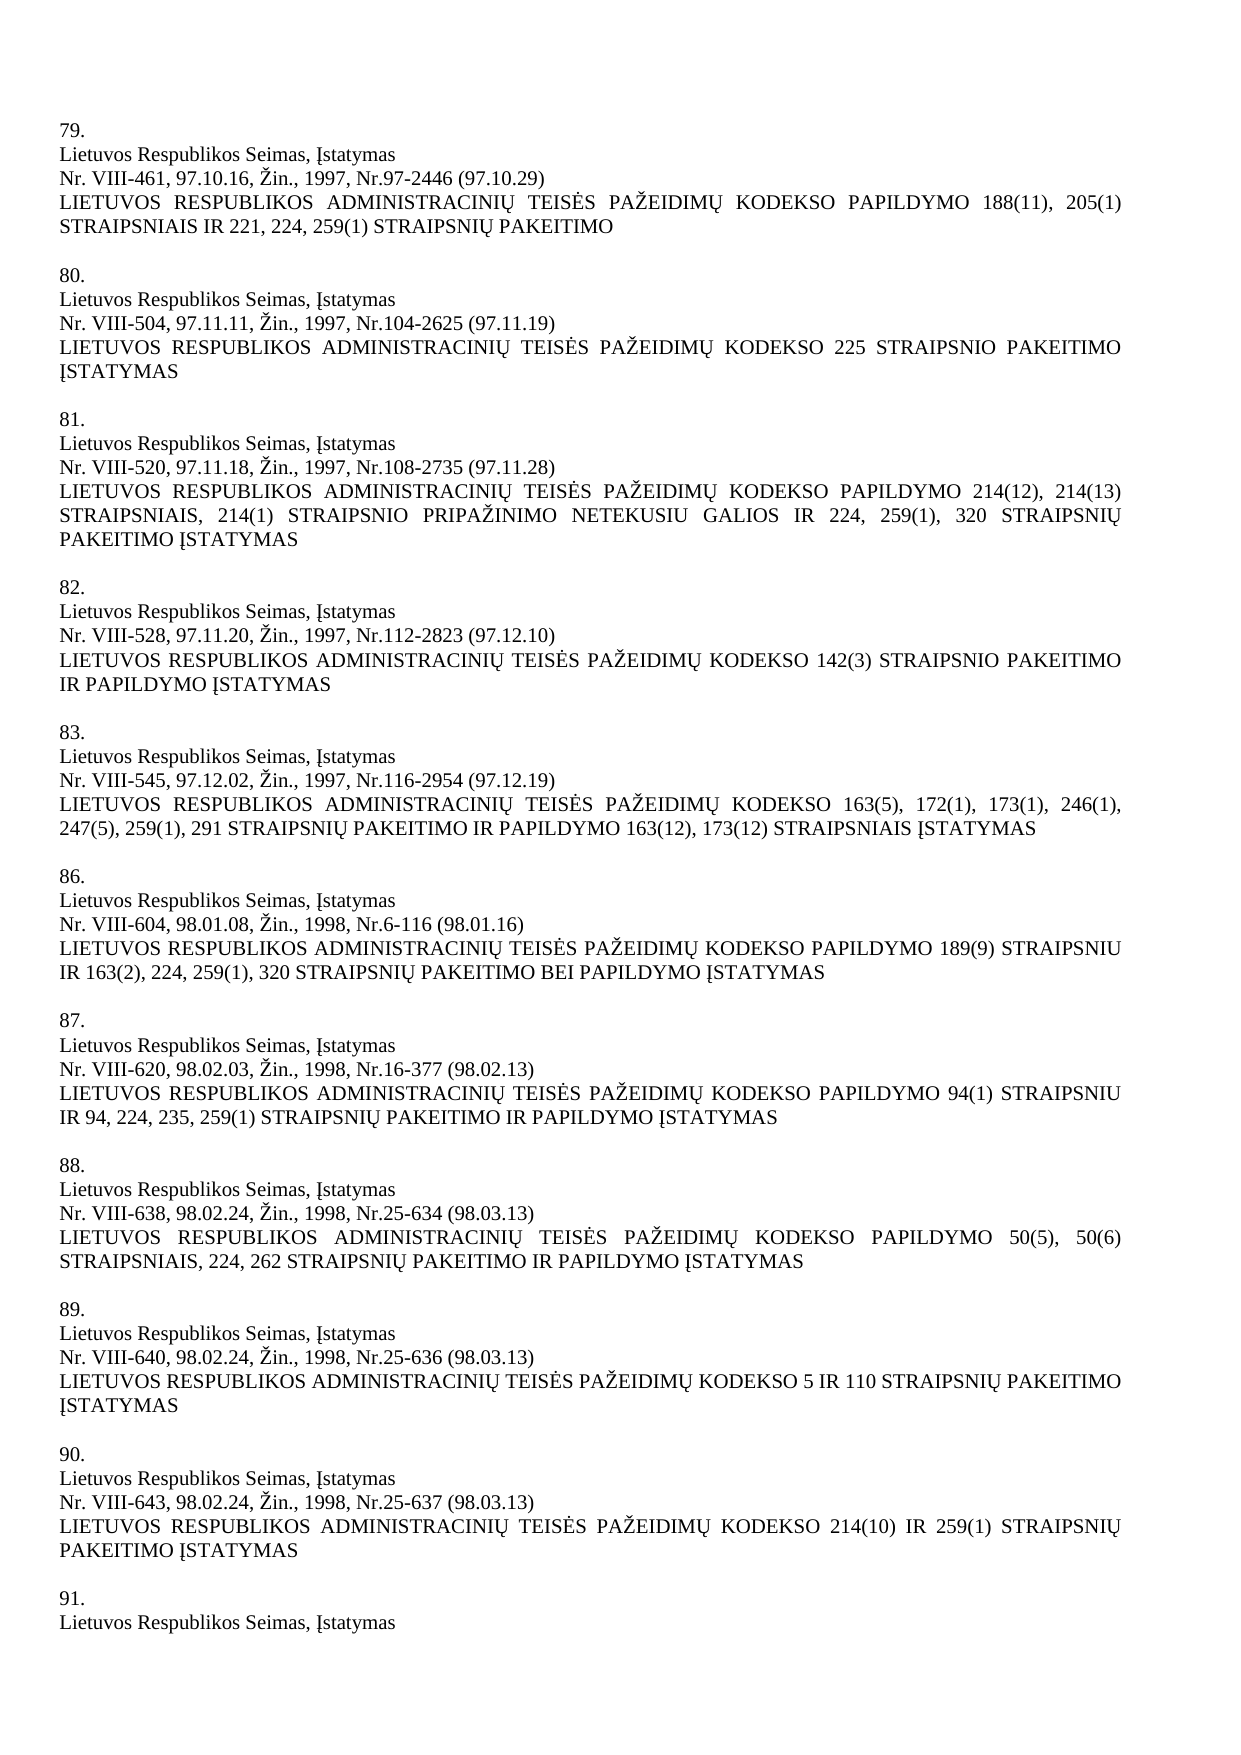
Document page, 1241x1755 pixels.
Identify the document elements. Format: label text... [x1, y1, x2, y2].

text 89. [59, 1297, 1122, 1321]
text Lietuvos Respublikos Seimas, Įstatymas [59, 1032, 1122, 1057]
text LIETUVOS RESPUBLIKOS ADMINISTRACINIŲ TEISĖS PAŽEIDIMŲ KODEKSO PAPILDYMO 94(1) STRAIPSNIU IR 94, 224, 235, 259(1) STRAIPSNIŲ PAKEITIMO IR PAPILDYMO ĮSTATYMAS [59, 1081, 1122, 1129]
text Lietuvos Respublikos Seimas, Įstatymas [59, 1466, 1122, 1490]
text Nr. VIII-643, 98.02.24, Žin., 1998, Nr.25-637 (98.03.13) [59, 1490, 1122, 1514]
text 88. [59, 1153, 1122, 1177]
text 86. [59, 864, 1122, 888]
text 83. [59, 720, 1122, 744]
text Nr. VIII-640, 98.02.24, Žin., 1998, Nr.25-636 (98.03.13) [59, 1345, 1122, 1369]
text 81. [59, 407, 1122, 431]
text 90. [59, 1442, 1122, 1466]
text Nr. VIII-520, 97.11.18, Žin., 1997, Nr.108-2735 (97.11.28) [59, 455, 1122, 479]
text LIETUVOS RESPUBLIKOS ADMINISTRACINIŲ TEISĖS PAŽEIDIMŲ KODEKSO 225 STRAIPSNIO PAKEITIMO ĮSTATYMAS [59, 335, 1122, 383]
text 79. [59, 118, 1122, 142]
text 80. [59, 262, 1122, 287]
text LIETUVOS RESPUBLIKOS ADMINISTRACINIŲ TEISĖS PAŽEIDIMŲ KODEKSO 163(5), 172(1), 173(1), 246(1), 247(5), 259(1), 291 STRAIPSNIŲ PAKEITIMO IR PAPILDYMO 163(12), 173(12) STRAIPSNIAIS ĮSTATYMAS [59, 792, 1122, 840]
text Nr. VIII-545, 97.12.02, Žin., 1997, Nr.116-2954 (97.12.19) [59, 768, 1122, 792]
text Lietuvos Respublikos Seimas, Įstatymas [59, 431, 1122, 455]
text 91. [59, 1586, 1122, 1610]
text LIETUVOS RESPUBLIKOS ADMINISTRACINIŲ TEISĖS PAŽEIDIMŲ KODEKSO PAPILDYMO 214(12), 214(13) STRAIPSNIAIS, 214(1) STRAIPSNIO PRIPAŽINIMO NETEKUSIU GALIOS IR 224, 259(1), 320 STRAIPSNIŲ PAKEITIMO ĮSTATYMAS [59, 479, 1122, 551]
text Lietuvos Respublikos Seimas, Įstatymas [59, 1177, 1122, 1201]
text Nr. VIII-604, 98.01.08, Žin., 1998, Nr.6-116 (98.01.16) [59, 912, 1122, 936]
text Nr. VIII-504, 97.11.11, Žin., 1997, Nr.104-2625 (97.11.19) [59, 311, 1122, 335]
text LIETUVOS RESPUBLIKOS ADMINISTRACINIŲ TEISĖS PAŽEIDIMŲ KODEKSO PAPILDYMO 50(5), 50(6) STRAIPSNIAIS, 224, 262 STRAIPSNIŲ PAKEITIMO IR PAPILDYMO ĮSTATYMAS [59, 1225, 1122, 1273]
text Lietuvos Respublikos Seimas, Įstatymas [59, 744, 1122, 768]
text 87. [59, 1008, 1122, 1032]
text Lietuvos Respublikos Seimas, Įstatymas [59, 599, 1122, 623]
text LIETUVOS RESPUBLIKOS ADMINISTRACINIŲ TEISĖS PAŽEIDIMŲ KODEKSO 142(3) STRAIPSNIO PAKEITIMO IR PAPILDYMO ĮSTATYMAS [59, 647, 1122, 696]
text 82. [59, 575, 1122, 599]
text Lietuvos Respublikos Seimas, Įstatymas [59, 1610, 1122, 1634]
text LIETUVOS RESPUBLIKOS ADMINISTRACINIŲ TEISĖS PAŽEIDIMŲ KODEKSO 214(10) IR 259(1) STRAIPSNIŲ PAKEITIMO ĮSTATYMAS [59, 1514, 1122, 1562]
text LIETUVOS RESPUBLIKOS ADMINISTRACINIŲ TEISĖS PAŽEIDIMŲ KODEKSO PAPILDYMO 189(9) STRAIPSNIU IR 163(2), 224, 259(1), 320 STRAIPSNIŲ PAKEITIMO BEI PAPILDYMO ĮSTATYMAS [59, 936, 1122, 984]
text Lietuvos Respublikos Seimas, Įstatymas [59, 1321, 1122, 1345]
text LIETUVOS RESPUBLIKOS ADMINISTRACINIŲ TEISĖS PAŽEIDIMŲ KODEKSO 5 IR 110 STRAIPSNIŲ PAKEITIMO ĮSTATYMAS [59, 1369, 1122, 1417]
text Nr. VIII-528, 97.11.20, Žin., 1997, Nr.112-2823 (97.12.10) [59, 623, 1122, 647]
text Nr. VIII-461, 97.10.16, Žin., 1997, Nr.97-2446 (97.10.29) [59, 166, 1122, 190]
text Nr. VIII-638, 98.02.24, Žin., 1998, Nr.25-634 (98.03.13) [59, 1201, 1122, 1225]
text Lietuvos Respublikos Seimas, Įstatymas [59, 287, 1122, 311]
text Lietuvos Respublikos Seimas, Įstatymas [59, 888, 1122, 912]
text Nr. VIII-620, 98.02.03, Žin., 1998, Nr.16-377 (98.02.13) [59, 1057, 1122, 1081]
text Lietuvos Respublikos Seimas, Įstatymas [59, 142, 1122, 166]
text LIETUVOS RESPUBLIKOS ADMINISTRACINIŲ TEISĖS PAŽEIDIMŲ KODEKSO PAPILDYMO 188(11), 205(1) STRAIPSNIAIS IR 221, 224, 259(1) STRAIPSNIŲ PAKEITIMO [59, 190, 1122, 238]
